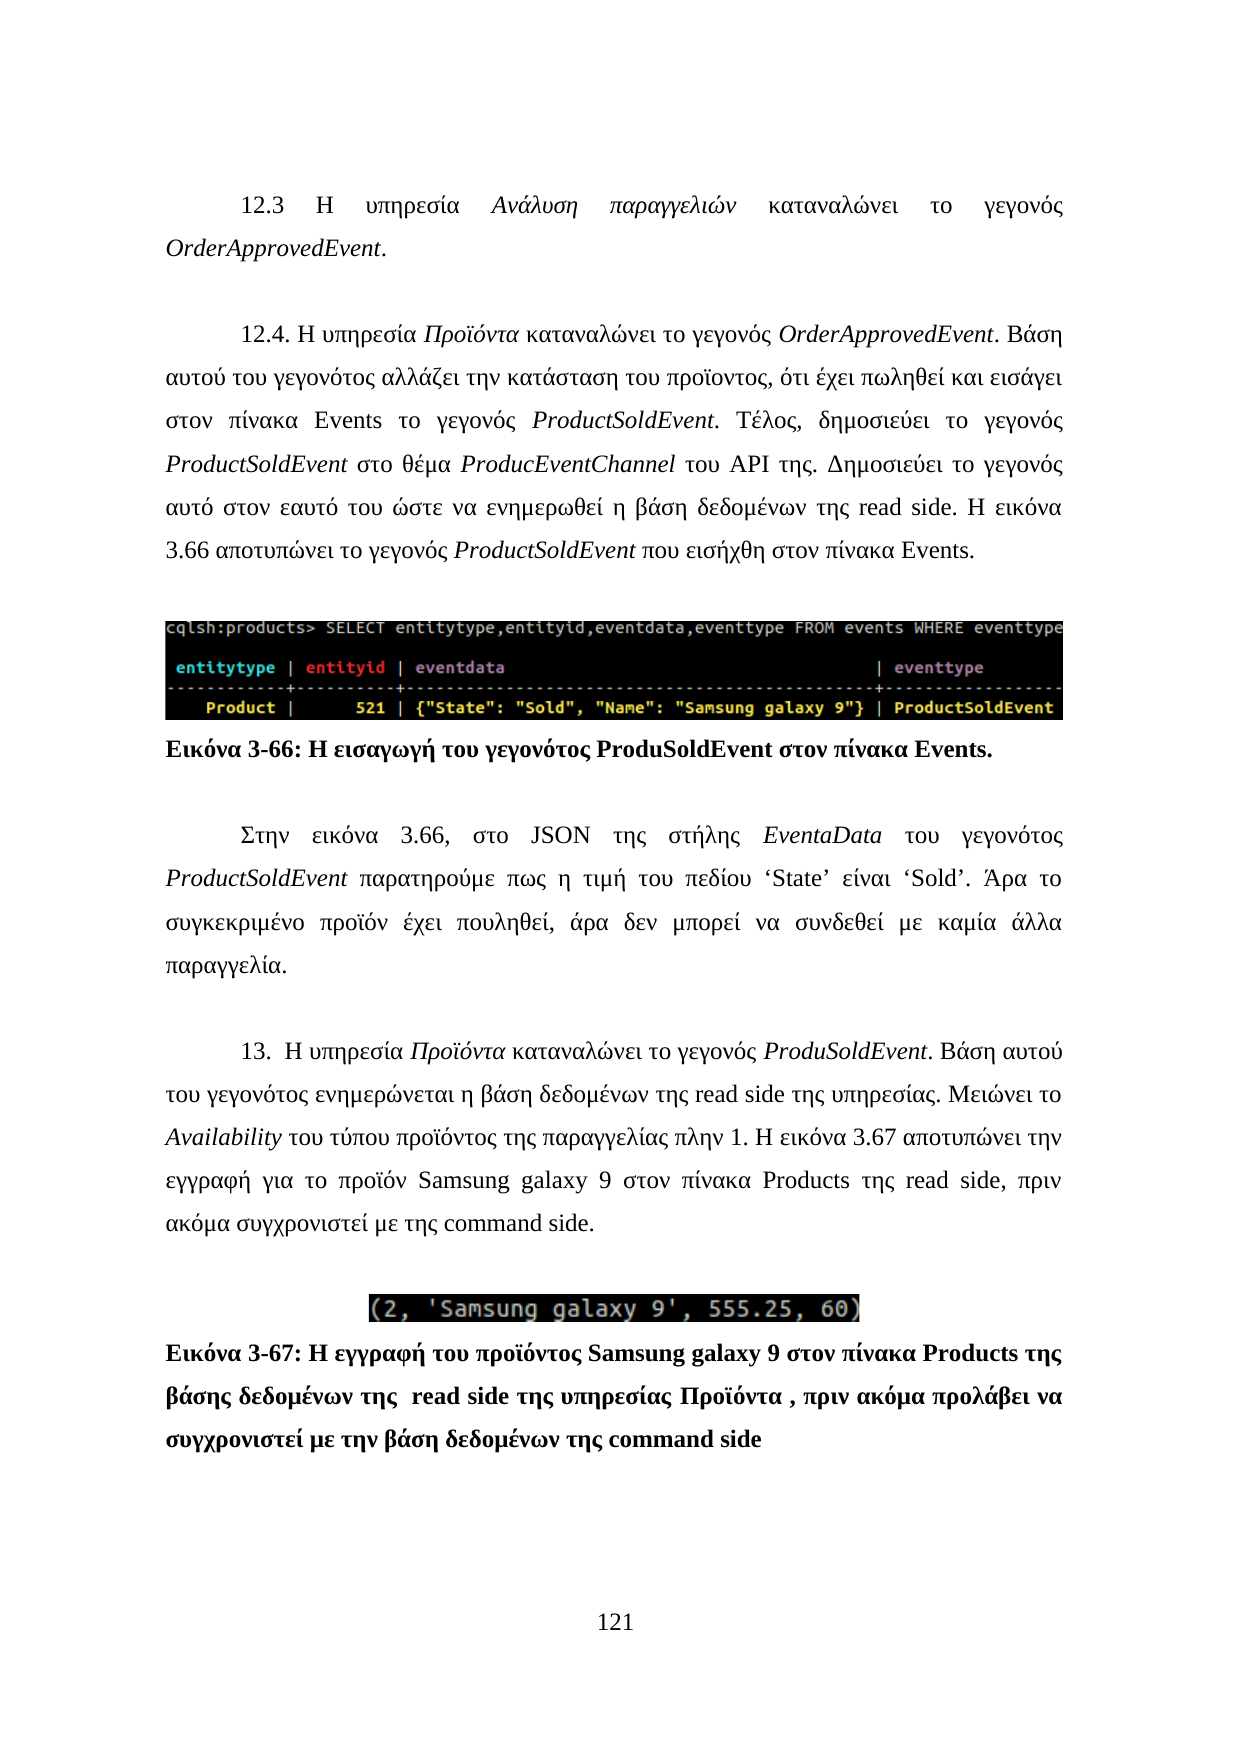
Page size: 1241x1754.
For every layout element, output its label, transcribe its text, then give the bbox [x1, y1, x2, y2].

text 12.4. Η υπηρεσία Προϊόντα καταναλώνει το γεγονός OrderApprovedEvent. Βάση αυτού του γεγονότος αλλάζει την κατάσταση του προϊοντος, ότι έχει πωληθεί και εισάγει στον πίνακα Events το γεγονός ProductSoldEvent. Τέλος, δημοσιεύει το γεγονός ProductSoldEvent στο θέμα ProducEventChannel του API της. Δημοσιεύει το γεγονός αυτό στον εαυτό του ώστε να ενημερωθεί η βάση δεδομένων της read side. Η εικόνα 3.66 αποτυπώνει το γεγονός ProductSoldEvent που εισήχθη στον πίνακα Events. [165, 319, 1063, 564]
text 12.3 Η υπηρεσία Ανάλυση παραγγελιών καταναλώνει το γεγονός OrderApprovedEvent. [165, 190, 1063, 262]
text 13. Η υπηρεσία Προϊόντα καταναλώνει το γεγονός ProduSoldEvent. Βάση αυτού του γεγονότος ενημερώνεται η βάση δεδομένων της read side της υπηρεσίας. Μειώνει το Αvailability του τύπου προϊόντος της παραγγελίας πλην 1. Η εικόνα 3.67 αποτυπώνει την εγγραφή για το προϊόν Samsung galaxy 9 στον πίνακα Products της read side, πριν ακόμα συγχρονιστεί με της command side. [165, 1036, 1063, 1237]
picture [165, 621, 1063, 720]
text Εικόνα 3-67: Η εγγραφή του προϊόντος Samsung galaxy 9 στον πίνακα Products της βάσης δεδομένων της read side της υπηρεσίας Προϊόντα , πριν ακόμα προλάβει να συγχρονιστεί με την βάση δεδομένων της command side [165, 1338, 1063, 1453]
picture [368, 1294, 860, 1322]
text Στην εικόνα 3.66, στο JSON της στήλης EventaData του γεγονότος ProductSoldEvent παρατηρούμε πως η τιμή του πεδίου ‘State’ είναι ‘Sold’. Άρα το συγκεκριμένο προϊόν έχει πουληθεί, άρα δεν μπορεί να συνδεθεί με καμία άλλα παραγγελία. [165, 820, 1063, 978]
text Εικόνα 3-66: Η εισαγωγή του γεγονότος ProduSoldEvent στον πίνακα Events. [165, 720, 1063, 763]
